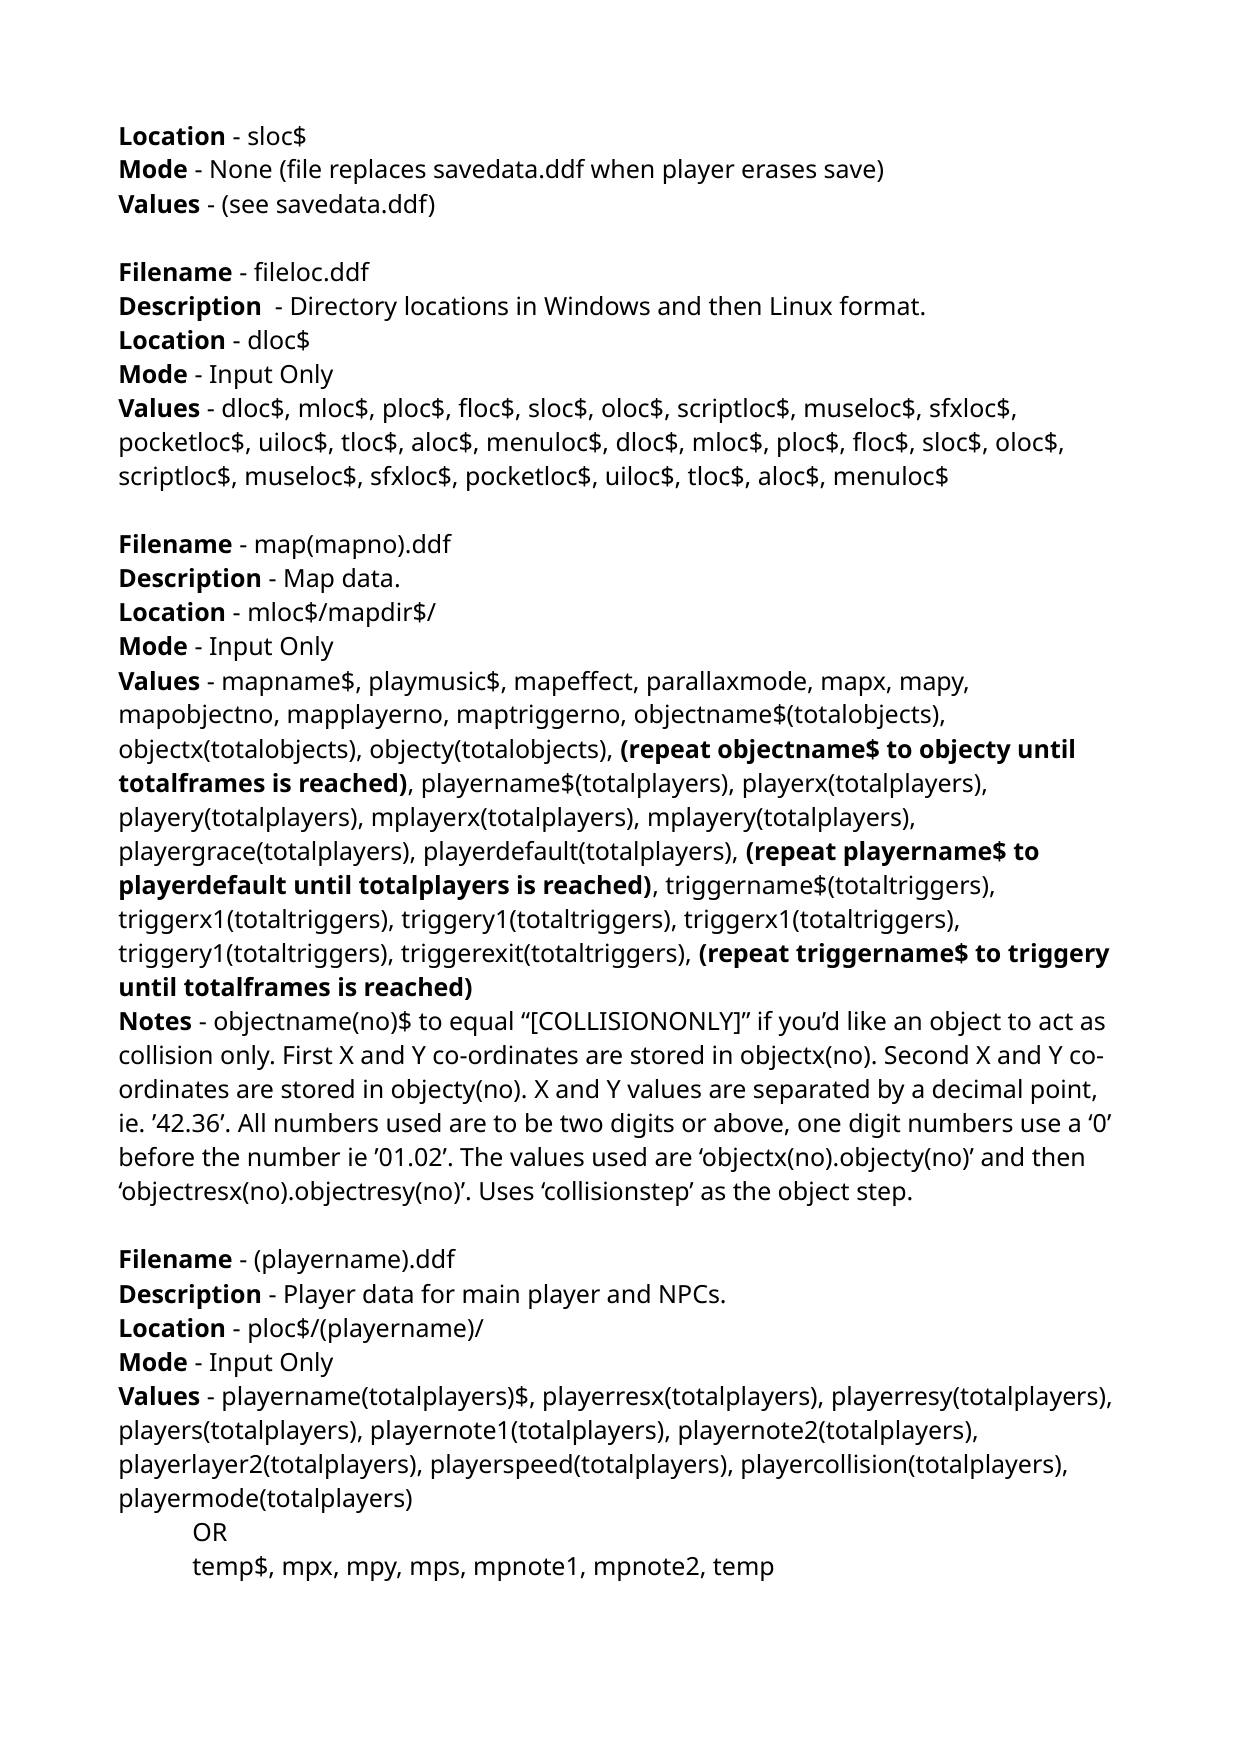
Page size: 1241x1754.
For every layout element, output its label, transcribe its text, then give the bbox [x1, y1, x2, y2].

text Description - Directory locations in Windows and then Linux format. [118, 288, 1122, 322]
text OR [118, 1515, 1122, 1549]
text Filename - map(mapno).ddf [118, 527, 1122, 561]
text Values - mapname$, playmusic$, mapeffect, parallaxmode, mapx, mapy, mapobjectno, mapplayerno, maptriggerno, objectname$(totalobjects), objectx(totalobjects), objecty(totalobjects), (repeat objectname$ to objecty until totalframes is reached), playername$(totalplayers), playerx(totalplayers), playery(totalplayers), mplayerx(totalplayers), mplayery(totalplayers), playergrace(totalplayers), playerdefault(totalplayers), (repeat playername$ to playerdefault until totalplayers is reached), triggername$(totaltriggers), triggerx1(totaltriggers), triggery1(totaltriggers), triggerx1(totaltriggers), triggery1(totaltriggers), triggerexit(totaltriggers), (repeat triggername$ to triggery until totalframes is reached) [118, 663, 1122, 1004]
text Mode - Input Only [118, 629, 1122, 663]
text Location - dloc$ [118, 322, 1122, 357]
text Mode - Input Only [118, 1344, 1122, 1378]
text Mode - Input Only [118, 357, 1122, 391]
text Values - (see savedata.ddf) [118, 186, 1122, 220]
text Location - mloc$/mapdir$/ [118, 595, 1122, 629]
text Filename - fileloc.ddf [118, 254, 1122, 288]
text Notes - objectname(no)$ to equal “[COLLISIONONLY]” if you’d like an object to act as collision only. First X and Y co-ordinates are stored in objectx(no). Second X and Y co-ordinates are stored in objecty(no). X and Y values are separated by a decimal point, ie. ’42.36’. All numbers used are to be two digits or above, one digit numbers use a ‘0’ before the number ie ’01.02’. The values used are ‘objectx(no).objecty(no)’ and then ‘objectresx(no).objectresy(no)’. Uses ‘collisionstep’ as the object step. [118, 1004, 1122, 1208]
text Location - ploc$/(playername)/ [118, 1310, 1122, 1344]
text Location - sloc$ [118, 118, 1122, 152]
text Values - playername(totalplayers)$, playerresx(totalplayers), playerresy(totalplayers), players(totalplayers), playernote1(totalplayers), playernote2(totalplayers), playerlayer2(totalplayers), playerspeed(totalplayers), playercollision(totalplayers), playermode(totalplayers) [118, 1378, 1122, 1515]
text Description - Player data for main player and NPCs. [118, 1276, 1122, 1310]
text Mode - None (file replaces savedata.ddf when player erases save) [118, 152, 1122, 186]
text Filename - (playername).ddf [118, 1242, 1122, 1276]
text Values - dloc$, mloc$, ploc$, floc$, sloc$, oloc$, scriptloc$, museloc$, sfxloc$, pocketloc$, uiloc$, tloc$, aloc$, menuloc$, dloc$, mloc$, ploc$, floc$, sloc$, oloc$, scriptloc$, museloc$, sfxloc$, pocketloc$, uiloc$, tloc$, aloc$, menuloc$ [118, 391, 1122, 493]
text Description - Map data. [118, 561, 1122, 595]
text temp$, mpx, mpy, mps, mpnote1, mpnote2, temp [118, 1549, 1122, 1583]
